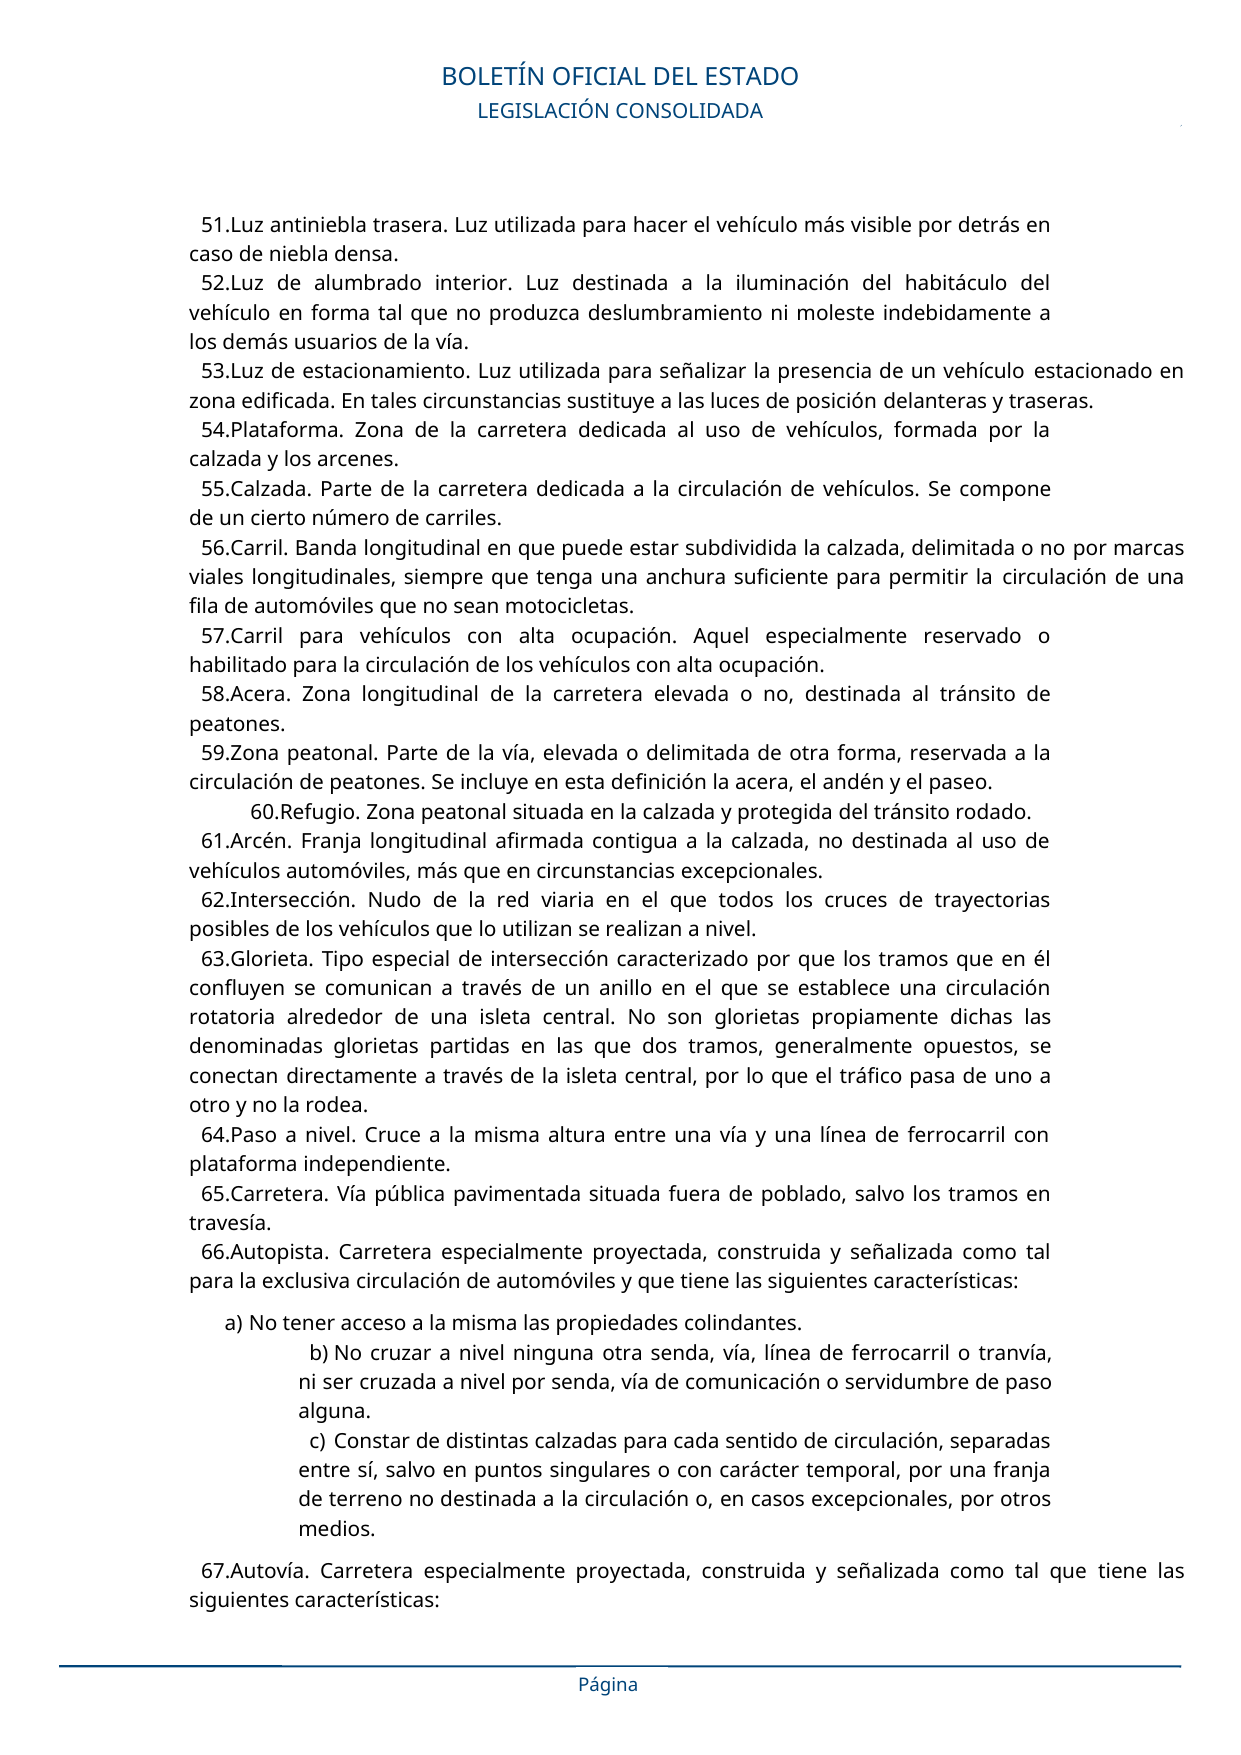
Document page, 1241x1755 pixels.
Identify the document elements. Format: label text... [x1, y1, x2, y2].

list Intersección. Nudo de la red viaria en el que todos los cruces de trayectorias posibles de los vehículos que lo utilizan se realizan a nivel. [165, 885, 1052, 943]
list Autopista. Carretera especialmente proyectada, construida y señalizada como tal para la exclusiva circulación de automóviles y que tiene las siguientes características: [165, 1237, 1052, 1295]
list Acera. Zona longitudinal de la carretera elevada o no, destinada al tránsito de peatones. [165, 679, 1052, 737]
list No tener acceso a la misma las propiedades colindantes. [224, 1308, 1184, 1337]
list Constar de distintas calzadas para cada sentido de circulación, separadas entre sí, salvo en puntos singulares o con carácter temporal, por una franja de terreno no destinada a la circulación o, en casos excepcionales, por otros medios. [274, 1426, 1052, 1542]
list Refugio. Zona peatonal situada en la calzada y protegida del tránsito rodado. [250, 797, 1184, 825]
list Plataforma. Zona de la carretera dedicada al uso de vehículos, formada por la calzada y los arcenes. [165, 415, 1052, 473]
list Autovía. Carretera especialmente proyectada, construida y señalizada como tal que tiene las siguientes características: [165, 1556, 1184, 1613]
list Arcén. Franja longitudinal afirmada contigua a la calzada, no destinada al uso de vehículos automóviles, más que en circunstancias excepcionales. [165, 826, 1052, 884]
list Zona peatonal. Parte de la vía, elevada o delimitada de otra forma, reservada a la circulación de peatones. Se incluye en esta definición la acera, el andén y el paseo. [165, 738, 1052, 796]
list Calzada. Parte de la carretera dedicada a la circulación de vehículos. Se compone de un cierto número de carriles. [165, 474, 1052, 532]
list Luz de estacionamiento. Luz utilizada para señalizar la presencia de un vehículo estacionado en zona edificada. En tales circunstancias sustituye a las luces de posición delanteras y traseras. [165, 357, 1184, 414]
list Carril. Banda longitudinal en que puede estar subdividida la calzada, delimitada o no por marcas viales longitudinales, siempre que tenga una anchura suficiente para permitir la circulación de una fila de automóviles que no sean motocicletas. [165, 533, 1184, 620]
list Paso a nivel. Cruce a la misma altura entre una vía y una línea de ferrocarril con plataforma independiente. [165, 1120, 1052, 1178]
list No cruzar a nivel ninguna otra senda, vía, línea de ferrocarril o tranvía, ni ser cruzada a nivel por senda, vía de comunicación o servidumbre de paso alguna. [274, 1338, 1052, 1425]
list Carretera. Vía pública pavimentada situada fuera de poblado, salvo los tramos en travesía. [165, 1179, 1052, 1236]
list Carril para vehículos con alta ocupación. Aquel especialmente reservado o habilitado para la circulación de los vehículos con alta ocupación. [165, 621, 1052, 678]
list Luz antiniebla trasera. Luz utilizada para hacer el vehículo más visible por detrás en caso de niebla densa. [165, 210, 1052, 267]
list Luz de alumbrado interior. Luz destinada a la iluminación del habitáculo del vehículo en forma tal que no produzca deslumbramiento ni moleste indebidamente a los demás usuarios de la vía. [165, 268, 1052, 355]
list Glorieta. Tipo especial de intersección caracterizado por que los tramos que en él confluyen se comunican a través de un anillo en el que se establece una circulación rotatoria alrededor de una isleta central. No son glorietas propiamente dichas las denominadas glorietas partidas en las que dos tramos, generalmente opuestos, se conectan directamente a través de la isleta central, por lo que el tráfico pasa de uno a otro y no la rodea. [165, 944, 1052, 1119]
